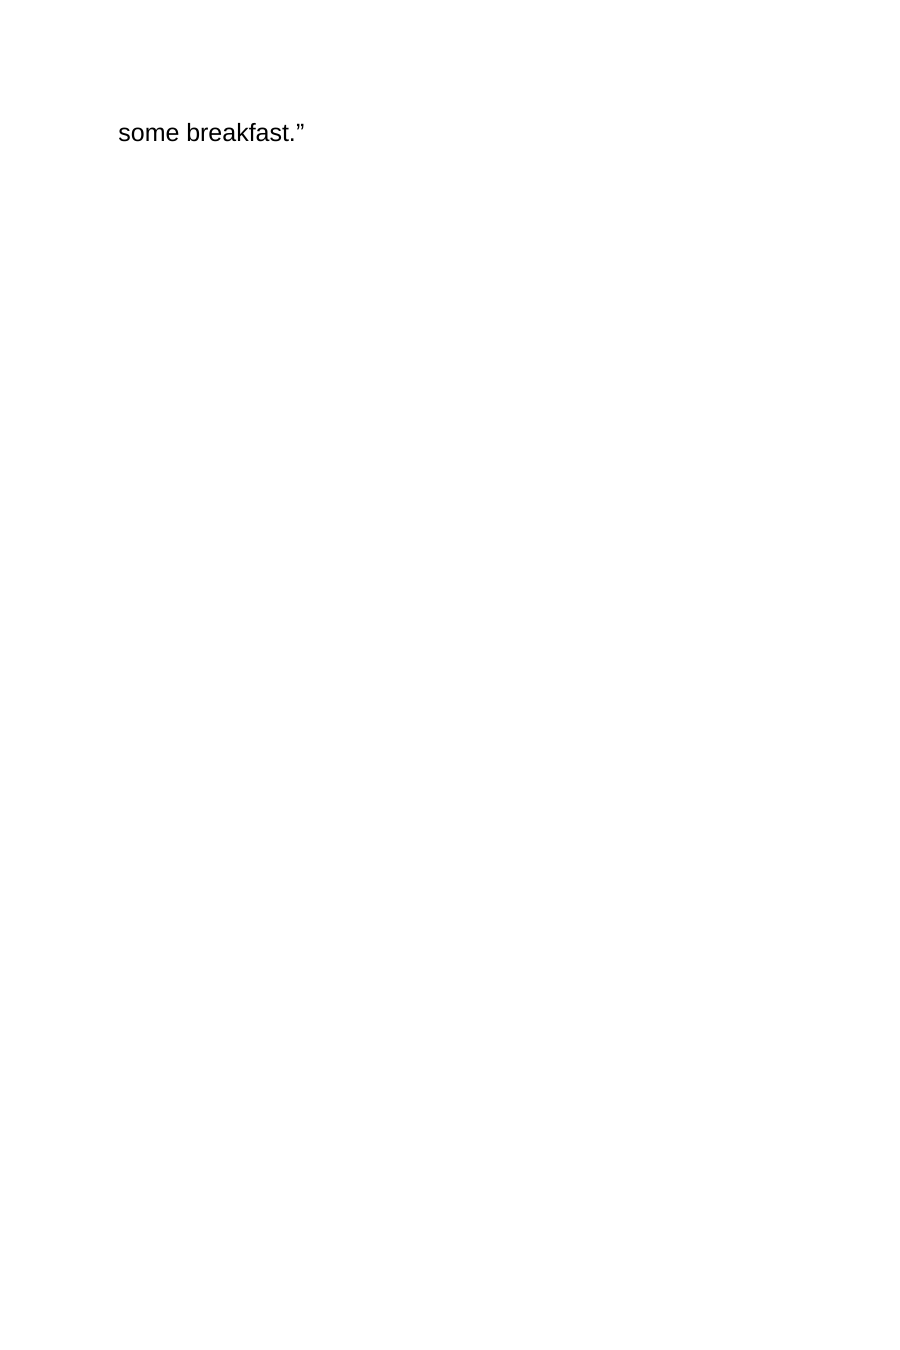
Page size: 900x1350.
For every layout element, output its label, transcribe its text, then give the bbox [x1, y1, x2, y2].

text some breakfast.” [118, 118, 782, 147]
